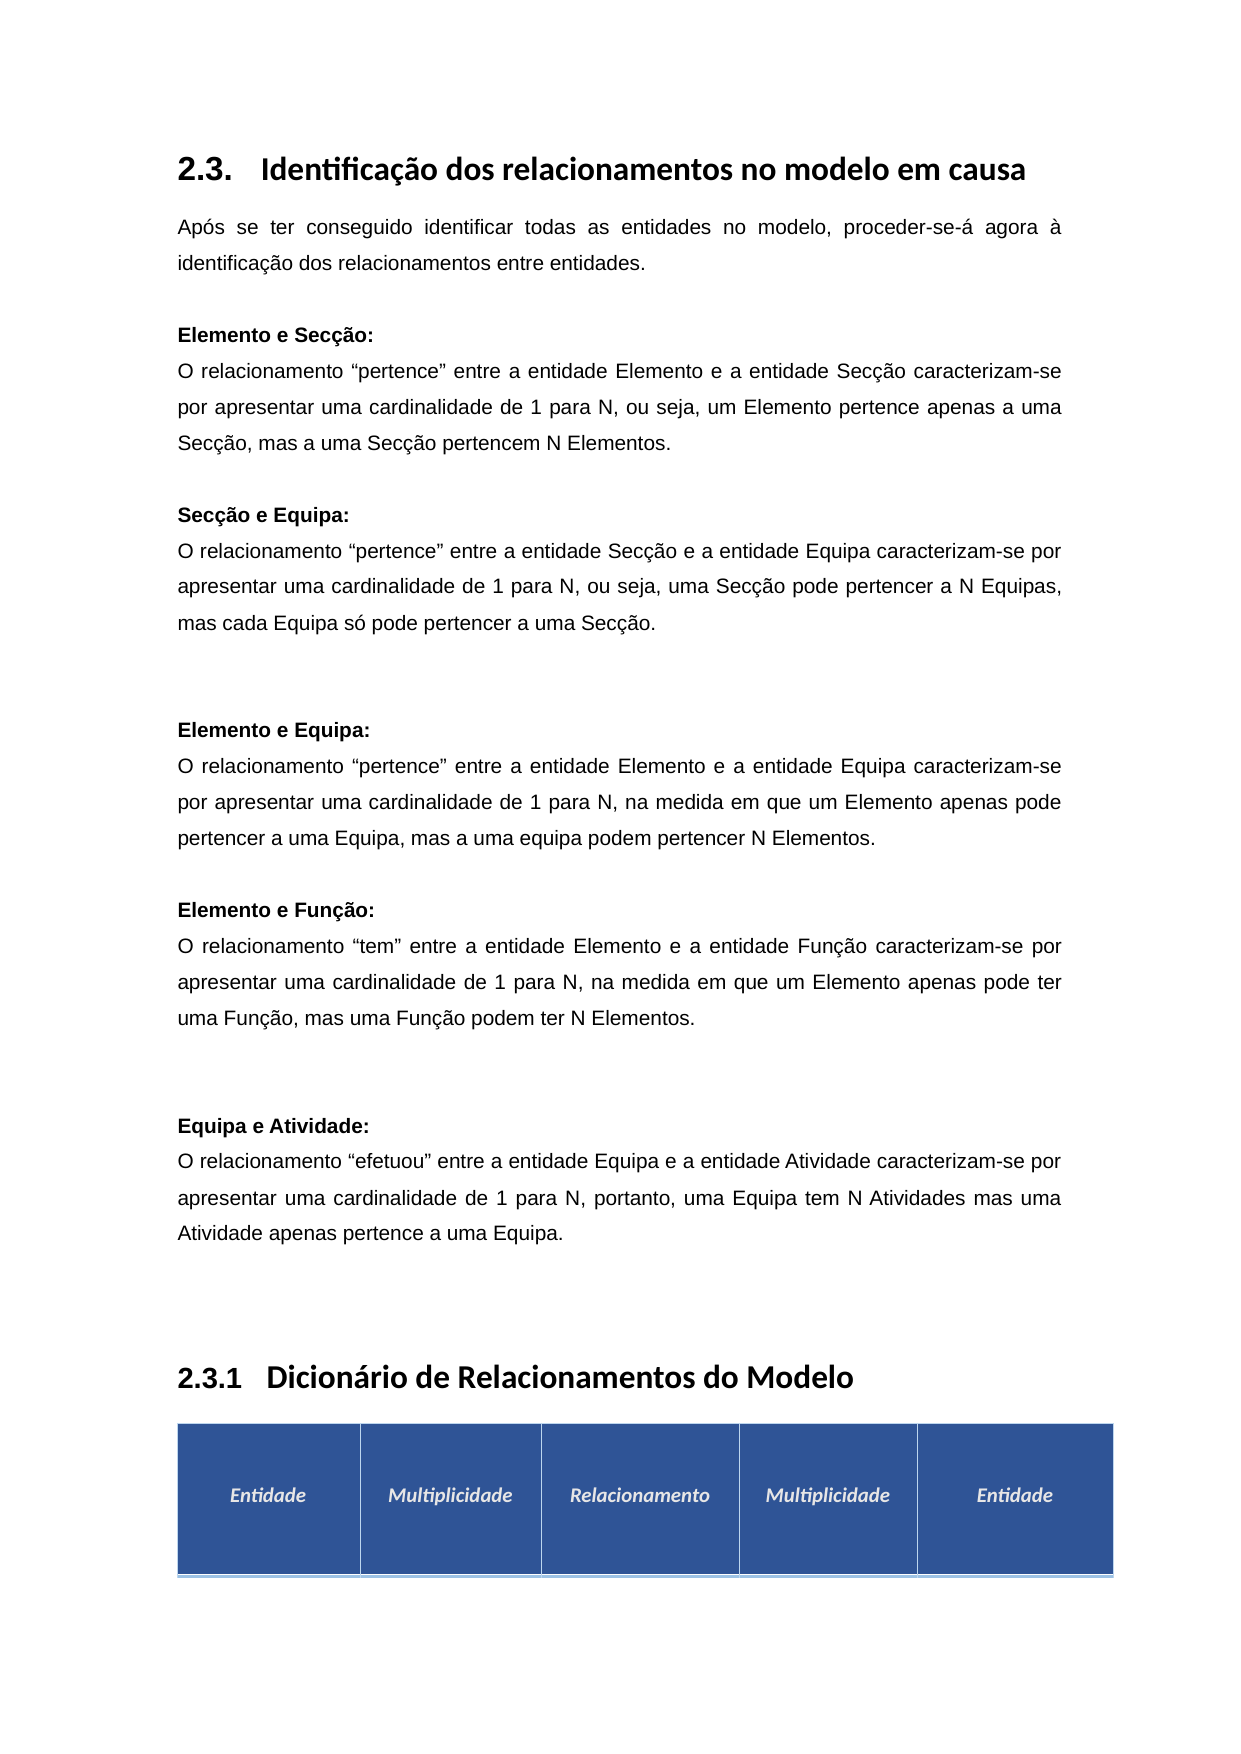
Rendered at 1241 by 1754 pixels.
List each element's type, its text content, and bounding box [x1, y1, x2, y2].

text O relacionamento “pertence” entre a entidade Elemento e a entidade Equipa caracterizam-se por apresentar uma cardinalidade de 1 para N, na medida em que um Elemento apenas pode pertencer a uma Equipa, mas a uma equipa podem pertencer N Elementos. [177, 754, 1063, 850]
table_header Entidade [178, 1424, 360, 1574]
text Após se ter conseguido identificar todas as entidades no modelo, proceder-se-á agora à identificação dos relacionamentos entre entidades. [177, 215, 1063, 275]
text Elemento e Secção: [177, 323, 1063, 347]
text Elemento e Equipa: [177, 718, 1063, 742]
list Identificação dos relacionamentos no modelo em causa [177, 148, 1063, 188]
list Dicionário de Relacionamentos do Modelo [177, 1356, 1063, 1396]
text Secção e Equipa: [177, 502, 1063, 526]
text O relacionamento “tem” entre a entidade Elemento e a entidade Função caracterizam-se por apresentar uma cardinalidade de 1 para N, na medida em que um Elemento apenas pode ter uma Função, mas uma Função podem ter N Elementos. [177, 934, 1063, 1029]
text O relacionamento “pertence” entre a entidade Secção e a entidade Equipa caracterizam-se por apresentar uma cardinalidade de 1 para N, ou seja, uma Secção pode pertencer a N Equipas, mas cada Equipa só pode pertencer a uma Secção. [177, 538, 1063, 634]
table_header Relacionamento [542, 1424, 739, 1574]
text Equipa e Atividade: [177, 1113, 1063, 1137]
table_header Multiplicidade [361, 1424, 541, 1574]
text Elemento e Função: [177, 898, 1063, 922]
text O relacionamento “pertence” entre a entidade Elemento e a entidade Secção caracterizam-se por apresentar uma cardinalidade de 1 para N, ou seja, um Elemento pertence apenas a uma Secção, mas a uma Secção pertencem N Elementos. [177, 359, 1063, 454]
table_header Multiplicidade [740, 1424, 917, 1574]
text O relacionamento “efetuou” entre a entidade Equipa e a entidade Atividade caracterizam-se por apresentar uma cardinalidade de 1 para N, portanto, uma Equipa tem N Atividades mas uma Atividade apenas pertence a uma Equipa. [177, 1149, 1063, 1245]
table_header Entidade [918, 1424, 1113, 1574]
